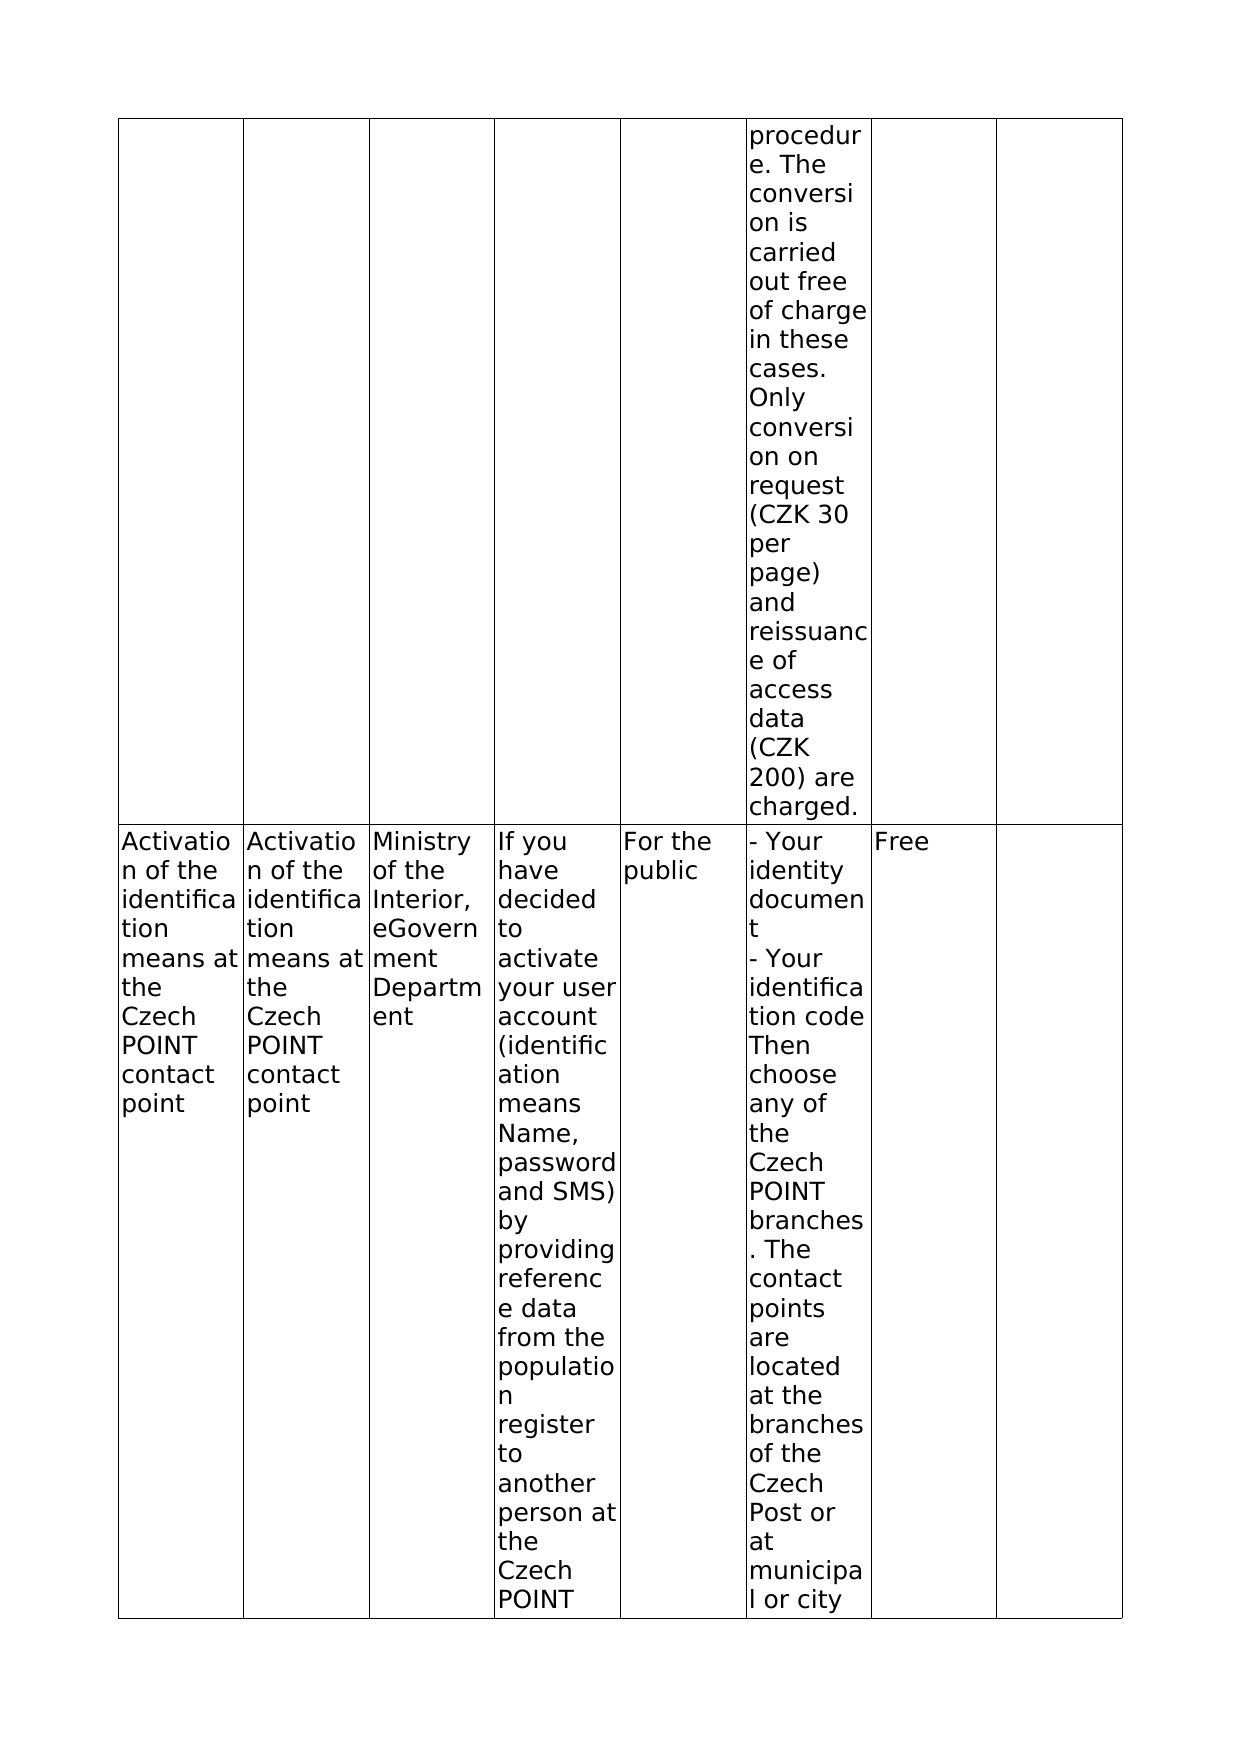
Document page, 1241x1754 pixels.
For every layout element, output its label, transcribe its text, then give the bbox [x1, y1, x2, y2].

table_cell For the public [621, 825, 746, 1617]
table_cell [370, 119, 494, 824]
table_cell [872, 119, 996, 824]
table_cell Activation of the identification means at the Czech POINT contact point [119, 825, 243, 1617]
table_cell Ministry of the Interior, eGovernment Department [370, 825, 494, 1617]
table_cell Activation of the identification means at the Czech POINT contact point [244, 825, 369, 1617]
table_cell - Your identity document - Your identification code Then choose any of the Czech POINT branches. The contact points are located at the branches of the Czech Post or at municipal or city [747, 825, 871, 1617]
table_cell [495, 119, 620, 824]
table_cell [244, 119, 369, 824]
table_cell procedure. The conversion is carried out free of charge in these cases. Only conversion on request (CZK 30 per page) and reissuance of access data (CZK 200) are charged. [747, 119, 871, 824]
table_cell [997, 825, 1122, 1617]
table_cell [119, 119, 243, 824]
table_cell If you have decided to activate your user account (identification means Name, password and SMS) by providing reference data from the population register to another person at the Czech POINT [495, 825, 620, 1617]
table_cell [621, 119, 746, 824]
table_cell Free [872, 825, 996, 1617]
table_cell [997, 119, 1122, 824]
